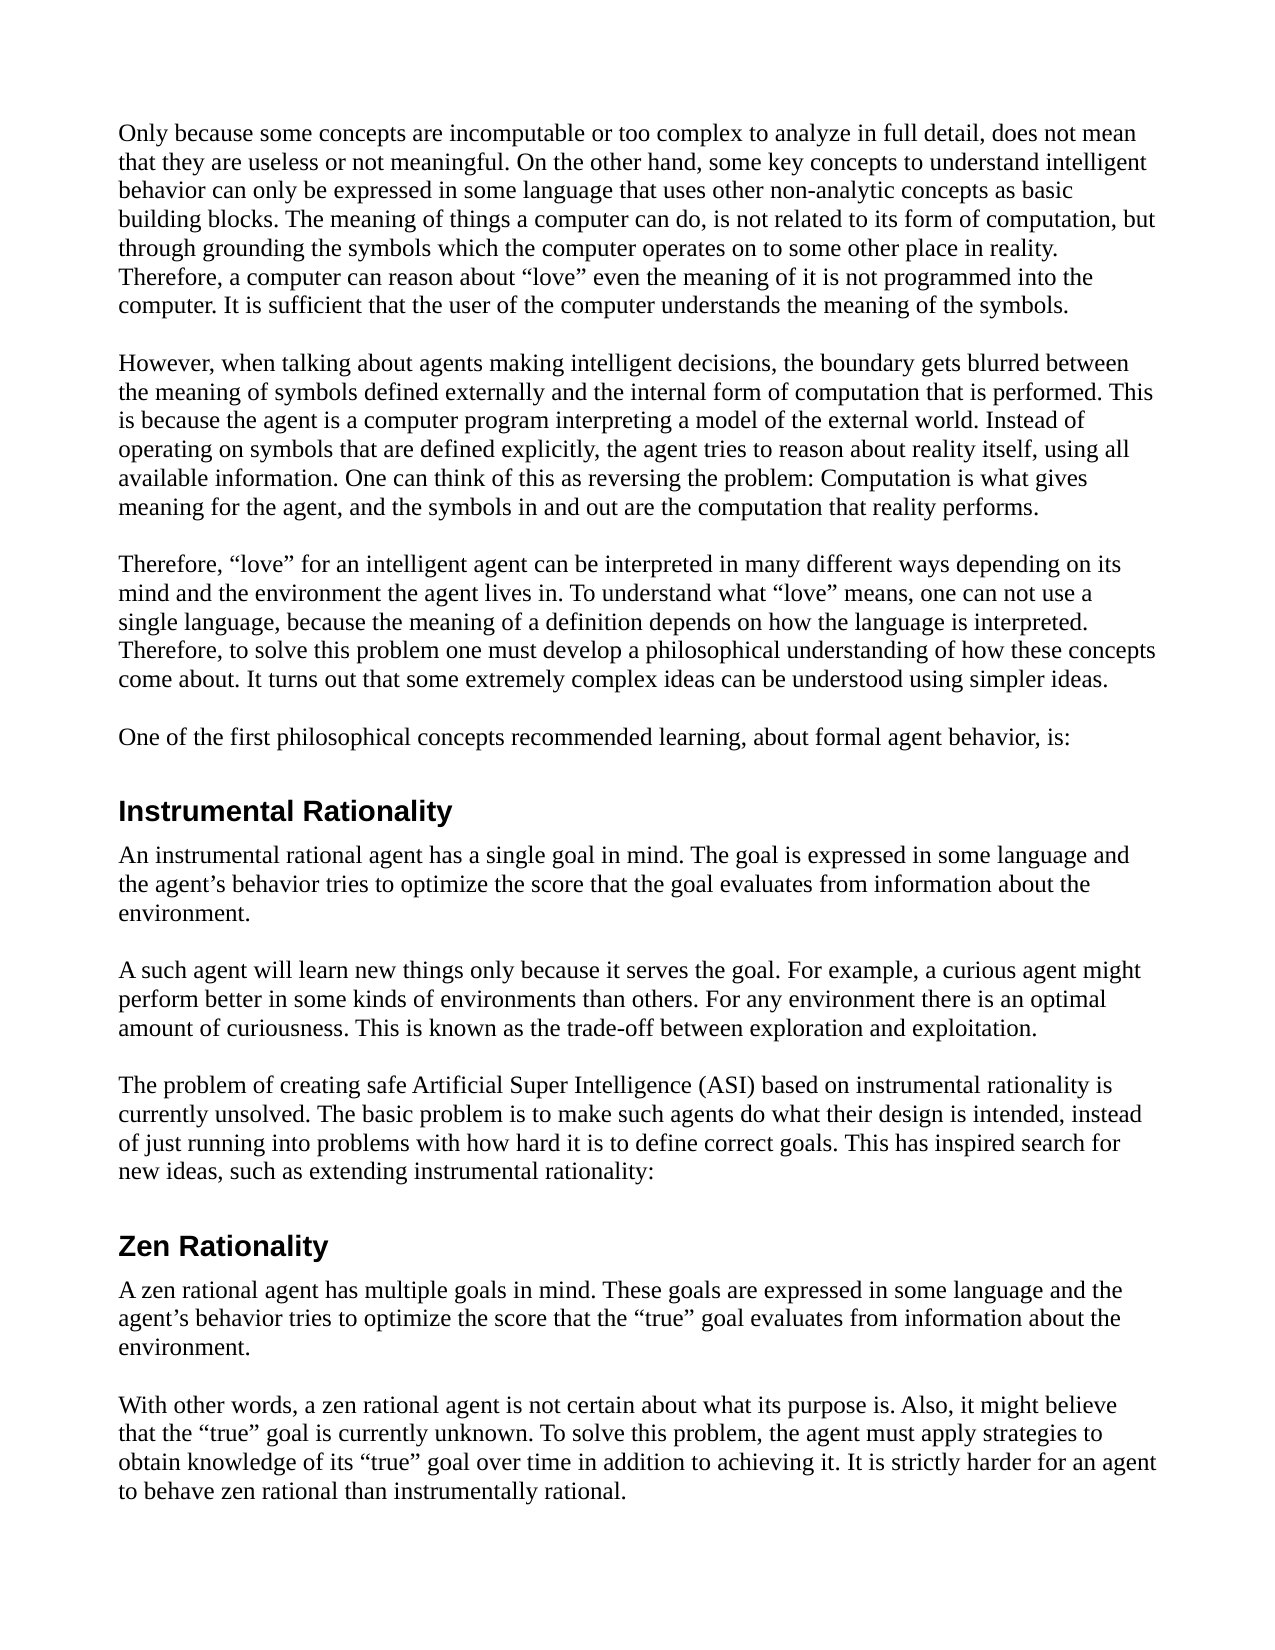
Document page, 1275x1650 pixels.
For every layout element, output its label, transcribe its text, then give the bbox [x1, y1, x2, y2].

text Therefore, “love” for an intelligent agent can be interpreted in many different ways depending on its mind and the environment the agent lives in. To understand what “love” means, one can not use a single language, because the meaning of a definition depends on how the language is interpreted. Therefore, to solve this problem one must develop a philosophical understanding of how these concepts come about. It turns out that some extremely complex ideas can be understood using simpler ideas. [118, 549, 1157, 693]
text Only because some concepts are incomputable or too complex to analyze in full detail, does not mean that they are useless or not meaningful. On the other hand, some key concepts to understand intelligent behavior can only be expressed in some language that uses other non-analytic concepts as basic building blocks. The meaning of things a computer can do, is not related to its form of computation, but through grounding the symbols which the computer operates on to some other place in reality. Therefore, a computer can reason about “love” even the meaning of it is not programmed into the computer. It is sufficient that the user of the computer understands the meaning of the symbols. [118, 118, 1157, 319]
text An instrumental rational agent has a single goal in mind. The goal is expressed in some language and the agent’s behavior tries to optimize the score that the goal evaluates from information about the environment. [118, 840, 1157, 926]
text With other words, a zen rational agent is not certain about what its purpose is. Also, it might believe that the “true” goal is currently unknown. To solve this problem, the agent must apply strategies to obtain knowledge of its “true” goal over time in addition to achieving it. It is strictly harder for an agent to behave zen rational than instrumentally rational. [118, 1390, 1157, 1505]
text The problem of creating safe Artificial Super Intelligence (ASI) based on instrumental rationality is currently unsolved. The basic problem is to make such agents do what their design is intended, instead of just running into problems with how hard it is to define correct goals. This has inspired search for new ideas, such as extending instrumental rationality: [118, 1070, 1157, 1185]
subtitle Instrumental Rationality [118, 794, 1157, 828]
text A such agent will learn new things only because it serves the goal. For example, a curious agent might perform better in some kinds of environments than others. For any environment there is an optimal amount of curiousness. This is known as the trade-off between exploration and exploitation. [118, 955, 1157, 1041]
text One of the first philosophical concepts recommended learning, about formal agent behavior, is: [118, 722, 1157, 751]
text However, when talking about agents making intelligent decisions, the boundary gets blurred between the meaning of symbols defined externally and the internal form of computation that is performed. This is because the agent is a computer program interpreting a model of the external world. Instead of operating on symbols that are defined explicitly, the agent tries to reason about reality itself, using all available information. One can think of this as reversing the problem: Computation is what gives meaning for the agent, and the symbols in and out are the computation that reality performs. [118, 348, 1157, 521]
text A zen rational agent has multiple goals in mind. These goals are expressed in some language and the agent’s behavior tries to optimize the score that the “true” goal evaluates from information about the environment. [118, 1275, 1157, 1361]
subtitle Zen Rationality [118, 1228, 1157, 1262]
